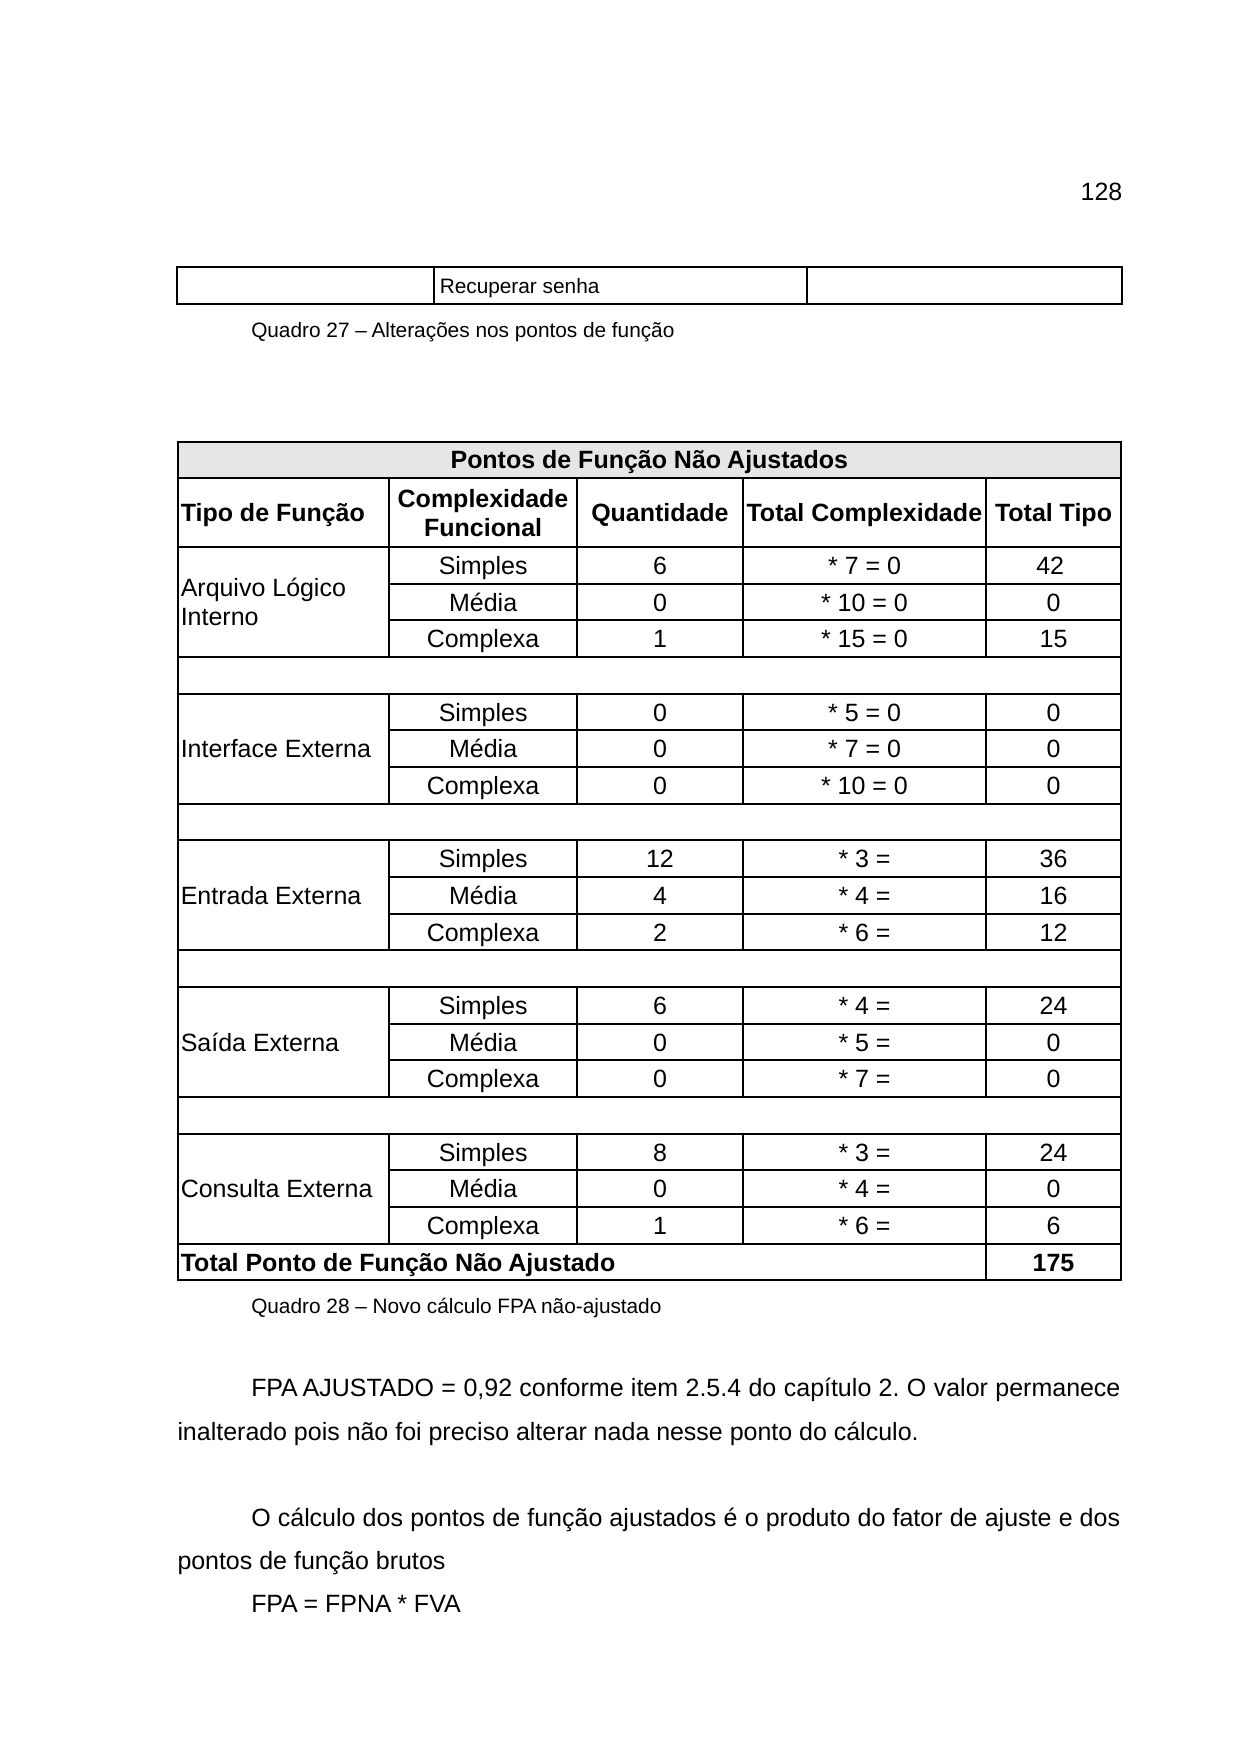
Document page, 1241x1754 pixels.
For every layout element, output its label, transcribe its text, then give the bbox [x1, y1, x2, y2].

table_cell Simples [390, 841, 576, 876]
table_cell 6 [987, 1208, 1120, 1243]
table_cell 8 [578, 1135, 742, 1169]
table_cell Simples [390, 695, 576, 729]
table_cell * 7 = 0 [744, 548, 985, 583]
table_cell Complexa [390, 768, 576, 803]
table_cell Quantidade [578, 479, 742, 546]
table_cell 0 [578, 1061, 742, 1096]
table_cell * 5 = [744, 1025, 985, 1059]
table_cell * 4 = [744, 988, 985, 1023]
text Quadro 28 – Novo cálculo FPA não-ajustado [177, 1294, 1122, 1318]
table_cell * 5 = 0 [744, 695, 985, 729]
table_cell * 7 = 0 [744, 731, 985, 766]
table_cell 0 [987, 768, 1120, 803]
table_cell Simples [390, 988, 576, 1023]
table_cell Saída Externa [179, 988, 388, 1096]
table_cell Total Complexidade [744, 479, 985, 546]
table_cell 42 [987, 548, 1120, 583]
table_cell Complexa [390, 621, 576, 656]
table_cell Média [390, 1171, 576, 1206]
table_cell 0 [987, 731, 1120, 766]
table_cell [178, 268, 433, 303]
table_cell * 10 = 0 [744, 585, 985, 619]
table_cell 175 [987, 1245, 1120, 1279]
table_cell Simples [390, 548, 576, 583]
table_cell * 15 = 0 [744, 621, 985, 656]
table_cell 1 [578, 621, 742, 656]
table_cell Entrada Externa [179, 841, 388, 949]
table_cell 12 [578, 841, 742, 876]
table_cell * 6 = [744, 1208, 985, 1243]
table_cell 0 [987, 1171, 1120, 1206]
table_cell 24 [987, 988, 1120, 1023]
table_cell Total Ponto de Função Não Ajustado [179, 1245, 985, 1279]
table_cell Interface Externa [179, 695, 388, 803]
text O cálculo dos pontos de função ajustados é o produto do fator de ajuste e dos pontos de função brutos [177, 1503, 1122, 1575]
table_cell Média [390, 1025, 576, 1059]
table_cell 4 [578, 878, 742, 913]
table_cell 0 [987, 695, 1120, 729]
table_cell [179, 1098, 1120, 1133]
table_cell [808, 268, 1121, 303]
table_cell Simples [390, 1135, 576, 1169]
table_cell Complexa [390, 1061, 576, 1096]
table_cell 6 [578, 988, 742, 1023]
table_cell Arquivo Lógico Interno [179, 548, 388, 656]
table_cell Consulta Externa [179, 1135, 388, 1243]
table_cell * 4 = [744, 878, 985, 913]
table_cell [179, 658, 1120, 693]
table_cell 12 [987, 915, 1120, 949]
table_cell [179, 805, 1120, 839]
table_cell Média [390, 731, 576, 766]
table_cell Recuperar senha [435, 268, 806, 303]
table_cell 36 [987, 841, 1120, 876]
table_cell 0 [578, 1171, 742, 1206]
table_cell 0 [578, 731, 742, 766]
table_cell 0 [578, 1025, 742, 1059]
text FPA AJUSTADO = 0,92 conforme item 2.5.4 do capítulo 2. O valor permanece inalterado pois não foi preciso alterar nada nesse ponto do cálculo. [177, 1373, 1122, 1445]
text FPA = FPNA * FVA [177, 1589, 1122, 1618]
table_cell 0 [987, 585, 1120, 619]
table_cell * 10 = 0 [744, 768, 985, 803]
text Quadro 27 – Alterações nos pontos de função [177, 318, 1122, 342]
table_cell Complexidade Funcional [390, 479, 576, 546]
table_cell * 7 = [744, 1061, 985, 1096]
table_cell Média [390, 878, 576, 913]
table_cell 24 [987, 1135, 1120, 1169]
table_header Pontos de Função Não Ajustados [179, 443, 1120, 477]
table_cell Complexa [390, 1208, 576, 1243]
table_cell Complexa [390, 915, 576, 949]
table_cell 0 [987, 1061, 1120, 1096]
table_cell 16 [987, 878, 1120, 913]
table_cell Média [390, 585, 576, 619]
table_cell 15 [987, 621, 1120, 656]
table_cell 2 [578, 915, 742, 949]
table_cell * 6 = [744, 915, 985, 949]
table_cell 6 [578, 548, 742, 583]
table_cell Total Tipo [987, 479, 1120, 546]
table_cell 0 [578, 585, 742, 619]
table_cell 1 [578, 1208, 742, 1243]
table_cell Tipo de Função [179, 479, 388, 546]
table_cell 0 [578, 695, 742, 729]
table_cell * 4 = [744, 1171, 985, 1206]
table_cell [179, 951, 1120, 986]
table_cell * 3 = [744, 841, 985, 876]
table_cell 0 [578, 768, 742, 803]
table_cell 0 [987, 1025, 1120, 1059]
table_cell * 3 = [744, 1135, 985, 1169]
